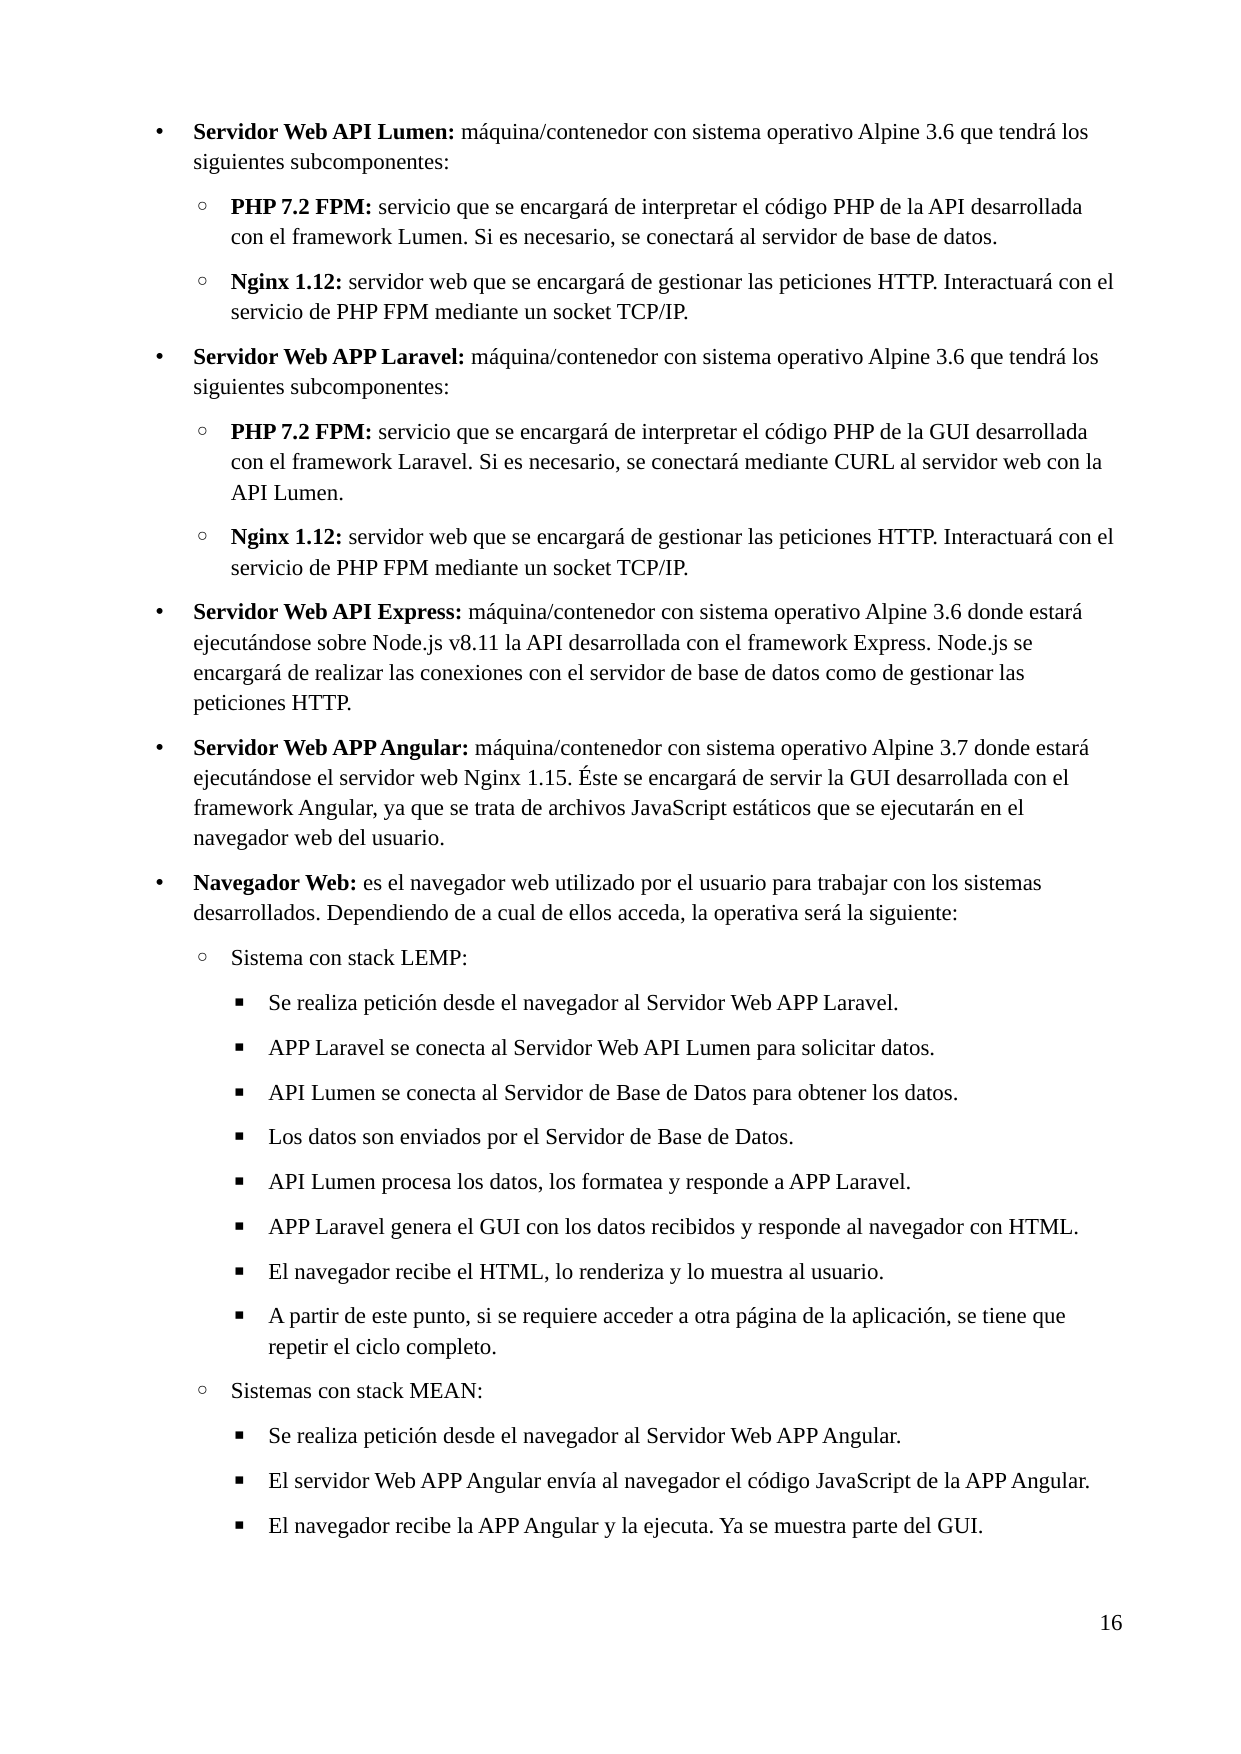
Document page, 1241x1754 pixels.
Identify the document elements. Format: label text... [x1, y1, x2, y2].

list Servidor Web API Lumen: máquina/contenedor con sistema operativo Alpine 3.6 que tendrá los siguientes subcomponentes: [156, 118, 1122, 175]
list PHP 7.2 FPM: servicio que se encargará de interpretar el código PHP de la API desarrollada con el framework Lumen. Si es necesario, se conectará al servidor de base de datos. [193, 193, 1122, 250]
list Servidor Web APP Laravel: máquina/contenedor con sistema operativo Alpine 3.6 que tendrá los siguientes subcomponentes: [156, 343, 1122, 400]
list Nginx 1.12: servidor web que se encargará de gestionar las peticiones HTTP. Interactuará con el servicio de PHP FPM mediante un socket TCP/IP. [193, 523, 1122, 580]
list APP Laravel genera el GUI con los datos recibidos y responde al navegador con HTML. [231, 1213, 1122, 1239]
list Sistemas con stack MEAN: [193, 1377, 1122, 1404]
list API Lumen se conecta al Servidor de Base de Datos para obtener los datos. [231, 1078, 1122, 1105]
list Se realiza petición desde el navegador al Servidor Web APP Laravel. [231, 989, 1122, 1015]
list El navegador recibe la APP Angular y la ejecuta. Ya se muestra parte del GUI. [231, 1512, 1122, 1538]
list Navegador Web: es el navegador web utilizado por el usuario para trabajar con los sistemas desarrollados. Dependiendo de a cual de ellos acceda, la operativa será la siguiente: [156, 869, 1122, 926]
list PHP 7.2 FPM: servicio que se encargará de interpretar el código PHP de la GUI desarrollada con el framework Laravel. Si es necesario, se conectará mediante CURL al servidor web con la API Lumen. [193, 418, 1122, 505]
list Sistema con stack LEMP: [193, 944, 1122, 971]
list Servidor Web APP Angular: máquina/contenedor con sistema operativo Alpine 3.7 donde estará ejecutándose el servidor web Nginx 1.15. Éste se encargará de servir la GUI desarrollada con el framework Angular, ya que se trata de archivos JavaScript estáticos que se ejecutarán en el navegador web del usuario. [156, 734, 1122, 851]
list El navegador recibe el HTML, lo renderiza y lo muestra al usuario. [231, 1258, 1122, 1284]
list El servidor Web APP Angular envía al navegador el código JavaScript de la APP Angular. [231, 1467, 1122, 1493]
list Nginx 1.12: servidor web que se encargará de gestionar las peticiones HTTP. Interactuará con el servicio de PHP FPM mediante un socket TCP/IP. [193, 268, 1122, 325]
list API Lumen procesa los datos, los formatea y responde a APP Laravel. [231, 1168, 1122, 1194]
list Los datos son enviados por el Servidor de Base de Datos. [231, 1123, 1122, 1150]
list APP Laravel se conecta al Servidor Web API Lumen para solicitar datos. [231, 1034, 1122, 1060]
list Se realiza petición desde el navegador al Servidor Web APP Angular. [231, 1422, 1122, 1449]
list A partir de este punto, si se requiere acceder a otra página de la aplicación, se tiene que repetir el ciclo completo. [231, 1302, 1122, 1359]
list Servidor Web API Express: máquina/contenedor con sistema operativo Alpine 3.6 donde estará ejecutándose sobre Node.js v8.11 la API desarrollada con el framework Express. Node.js se encargará de realizar las conexiones con el servidor de base de datos como de gestionar las peticiones HTTP. [156, 598, 1122, 715]
